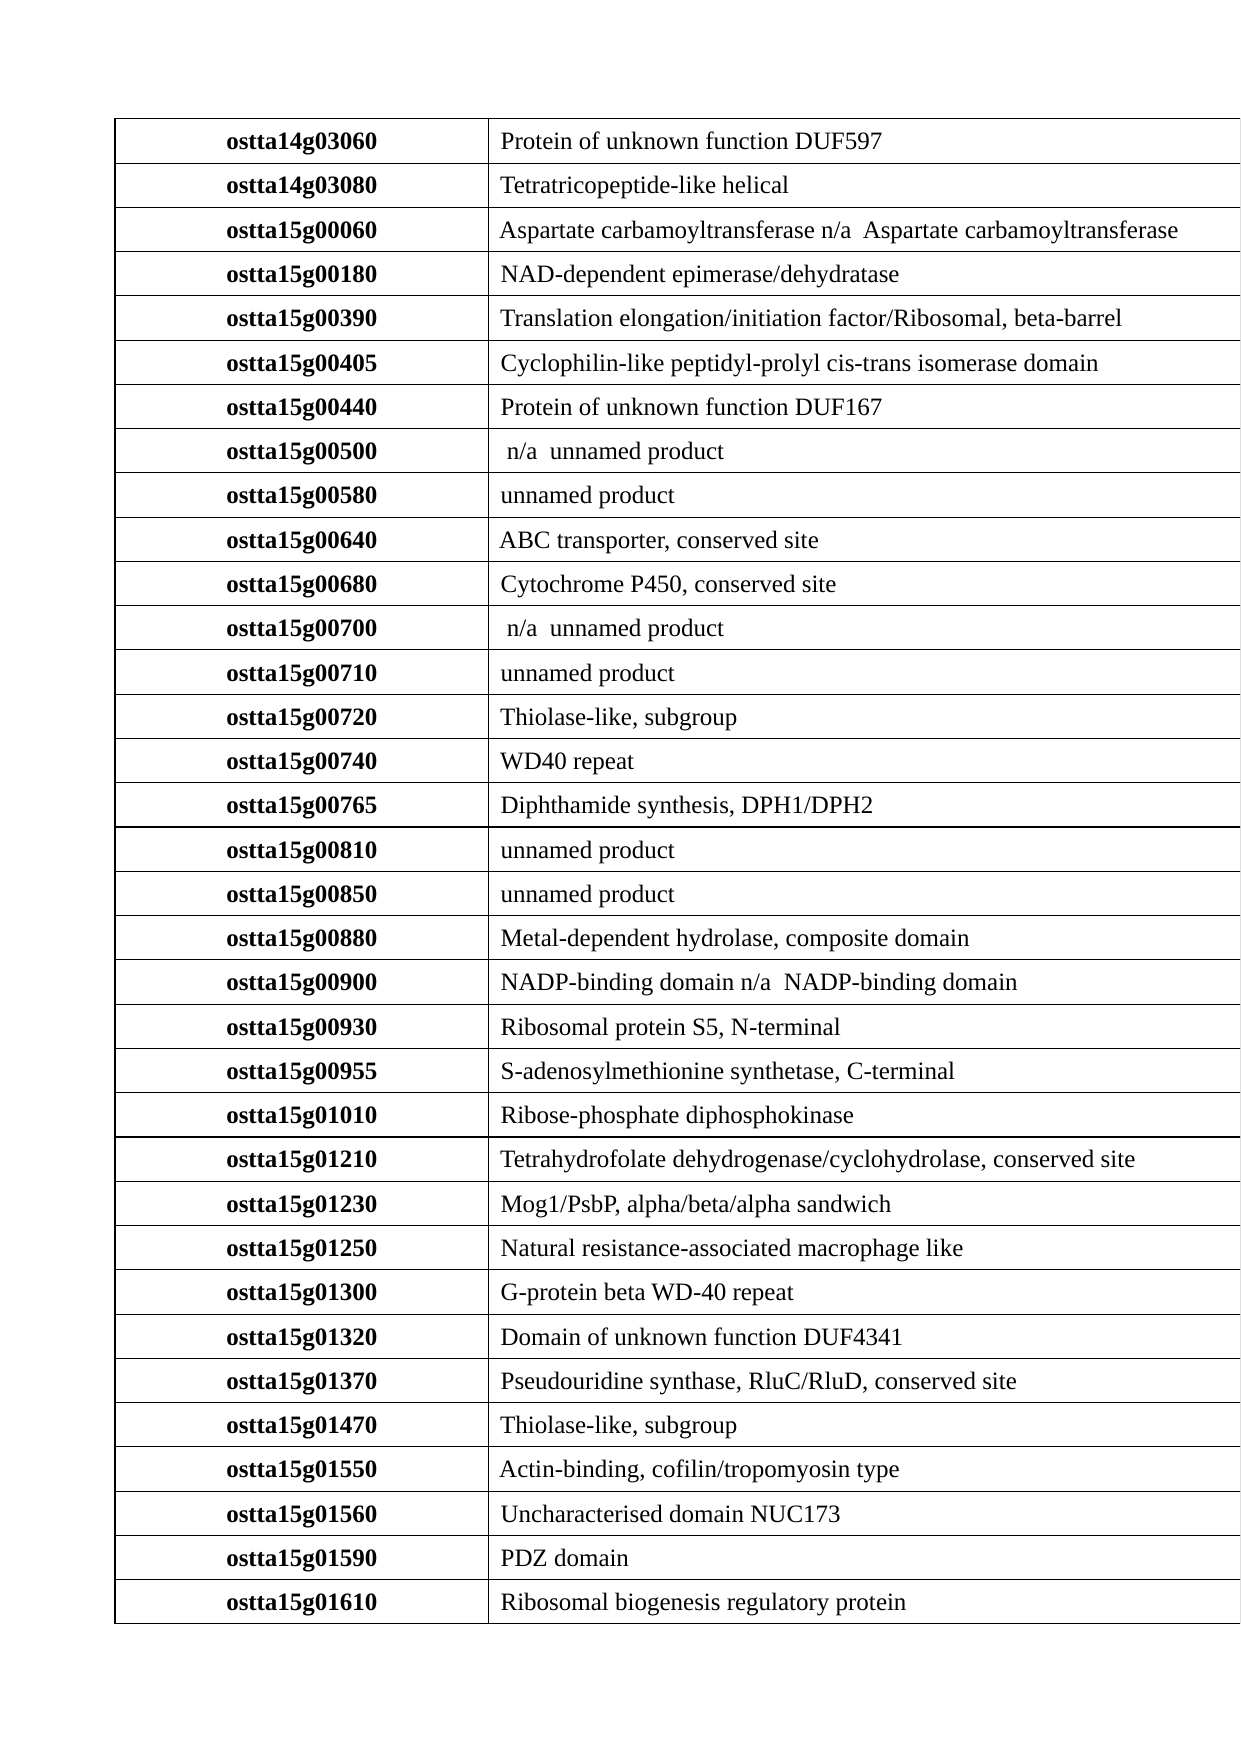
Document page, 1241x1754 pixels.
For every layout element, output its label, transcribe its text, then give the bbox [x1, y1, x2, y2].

table_cell n/a unnamed product [489, 429, 1240, 472]
table_cell ostta15g00180 [116, 252, 488, 295]
table_cell unnamed product [489, 828, 1240, 871]
table_cell ostta15g01300 [116, 1270, 488, 1313]
table_cell ostta15g01210 [116, 1138, 488, 1181]
table_cell ostta15g00765 [116, 783, 488, 826]
table_cell ostta15g00405 [116, 341, 488, 384]
table_cell ostta15g00810 [116, 828, 488, 871]
table_cell Cytochrome P450, conserved site [489, 562, 1240, 605]
table_cell NAD-dependent epimerase/dehydratase [489, 252, 1240, 295]
table_cell ostta15g01550 [116, 1447, 488, 1491]
table_cell Translation elongation/initiation factor/Ribosomal, beta-barrel [489, 296, 1240, 339]
table_cell ostta15g00710 [116, 650, 488, 694]
table_cell Ribose-phosphate diphosphokinase [489, 1093, 1240, 1136]
table_cell ostta14g03080 [116, 164, 488, 207]
table_cell ostta15g00880 [116, 916, 488, 959]
table_cell PDZ domain [489, 1536, 1240, 1579]
table_cell ostta15g00900 [116, 960, 488, 1003]
table_cell ostta15g01250 [116, 1226, 488, 1269]
table_cell ostta15g00640 [116, 518, 488, 561]
table_cell ostta15g00390 [116, 296, 488, 339]
table_cell Protein of unknown function DUF167 [489, 385, 1240, 428]
table_cell Metal-dependent hydrolase, composite domain [489, 916, 1240, 959]
table_cell Tetratricopeptide-like helical [489, 164, 1240, 207]
table_cell Mog1/PsbP, alpha/beta/alpha sandwich [489, 1182, 1240, 1225]
table_cell ostta15g00740 [116, 739, 488, 782]
table_cell Cyclophilin-like peptidyl-prolyl cis-trans isomerase domain [489, 341, 1240, 384]
table_cell ostta15g01010 [116, 1093, 488, 1136]
table_cell WD40 repeat [489, 739, 1240, 782]
table_cell Uncharacterised domain NUC173 [489, 1492, 1240, 1535]
table_cell ostta15g00500 [116, 429, 488, 472]
table_cell ostta15g01370 [116, 1359, 488, 1402]
table_cell unnamed product [489, 650, 1240, 694]
table_cell ostta15g00580 [116, 473, 488, 517]
table_cell Tetrahydrofolate dehydrogenase/cyclohydrolase, conserved site [489, 1138, 1240, 1181]
table_cell Pseudouridine synthase, RluC/RluD, conserved site [489, 1359, 1240, 1402]
table_cell Ribosomal biogenesis regulatory protein [489, 1580, 1240, 1623]
table_cell NADP-binding domain n/a NADP-binding domain [489, 960, 1240, 1003]
table_cell ABC transporter, conserved site [489, 518, 1240, 561]
table_cell ostta15g01230 [116, 1182, 488, 1225]
table_cell Actin-binding, cofilin/tropomyosin type [489, 1447, 1240, 1491]
table_cell ostta15g00720 [116, 695, 488, 738]
table_cell Thiolase-like, subgroup [489, 1403, 1240, 1446]
table_cell unnamed product [489, 872, 1240, 915]
table_cell ostta15g01610 [116, 1580, 488, 1623]
table_cell n/a unnamed product [489, 606, 1240, 649]
table_cell ostta15g00700 [116, 606, 488, 649]
table_cell Natural resistance-associated macrophage like [489, 1226, 1240, 1269]
table_cell ostta15g00955 [116, 1049, 488, 1092]
table_cell ostta15g00060 [116, 208, 488, 251]
table_cell ostta15g00930 [116, 1005, 488, 1048]
table_cell Aspartate carbamoyltransferase n/a Aspartate carbamoyltransferase [489, 208, 1240, 251]
table_cell Protein of unknown function DUF597 [489, 119, 1240, 162]
table_cell ostta15g01560 [116, 1492, 488, 1535]
table_cell unnamed product [489, 473, 1240, 517]
table_cell ostta15g01590 [116, 1536, 488, 1579]
table_cell ostta15g01470 [116, 1403, 488, 1446]
table_cell ostta15g00850 [116, 872, 488, 915]
table_cell ostta14g03060 [116, 119, 488, 162]
table_cell Diphthamide synthesis, DPH1/DPH2 [489, 783, 1240, 826]
table_cell Ribosomal protein S5, N-terminal [489, 1005, 1240, 1048]
table_cell ostta15g01320 [116, 1315, 488, 1358]
table_cell ostta15g00440 [116, 385, 488, 428]
table_cell ostta15g00680 [116, 562, 488, 605]
table_cell Domain of unknown function DUF4341 [489, 1315, 1240, 1358]
table_cell G-protein beta WD-40 repeat [489, 1270, 1240, 1313]
table_cell Thiolase-like, subgroup [489, 695, 1240, 738]
table_cell S-adenosylmethionine synthetase, C-terminal [489, 1049, 1240, 1092]
